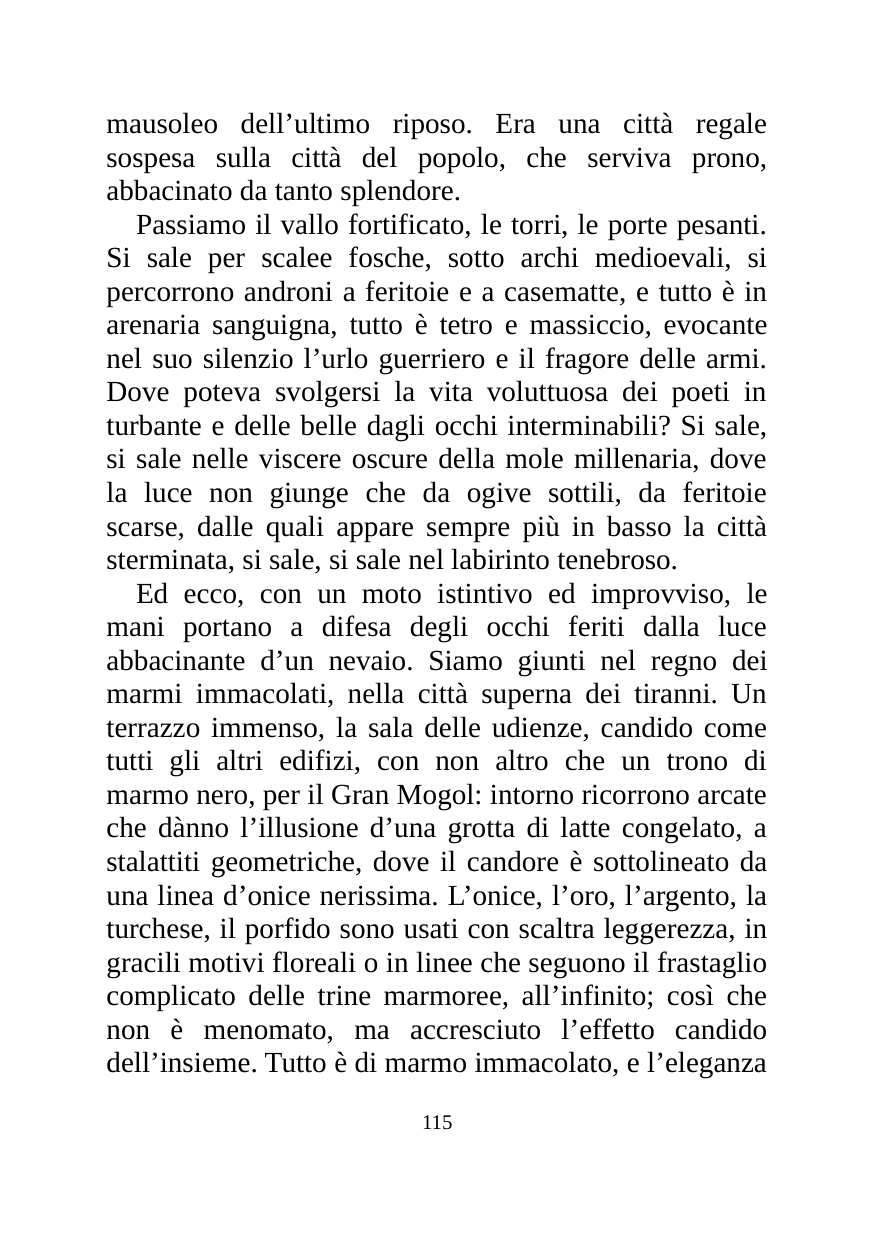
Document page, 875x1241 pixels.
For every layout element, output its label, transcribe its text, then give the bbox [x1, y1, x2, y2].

text mausoleo dell’ultimo riposo. Era una città regale sospesa sulla città del popolo, che serviva prono, abbacinato da tanto splendore. [106, 106, 768, 207]
text Ed ecco, con un moto istintivo ed improvviso, le mani portano a difesa degli occhi feriti dalla luce abbacinante d’un nevaio. Siamo giunti nel regno dei marmi immacolati, nella città superna dei tiranni. Un terrazzo immenso, la sala delle udienze, candido come tutti gli altri edifizi, con non altro che un trono di marmo nero, per il Gran Mogol: intorno ricorrono arcate che dànno l’illusione d’una grotta di latte congelato, a stalattiti geometriche, dove il candore è sottolineato da una linea d’onice nerissima. L’onice, l’oro, l’argento, la turchese, il porfido sono usati con scaltra leggerezza, in gracili motivi floreali o in linee che seguono il frastaglio complicato delle trine marmoree, all’infinito; così che non è menomato, ma accresciuto l’effetto candido dell’insieme. Tutto è di marmo immacolato, e l’eleganza [106, 576, 768, 1079]
text Passiamo il vallo fortificato, le torri, le porte pesanti. Si sale per scalee fosche, sotto archi medioevali, si percorrono androni a feritoie e a casematte, e tutto è in arenaria sanguigna, tutto è tetro e massiccio, evocante nel suo silenzio l’urlo guerriero e il fragore delle armi. Dove poteva svolgersi la vita voluttuosa dei poeti in turbante e delle belle dagli occhi interminabili? Si sale, si sale nelle viscere oscure della mole millenaria, dove la luce non giunge che da ogive sottili, da feritoie scarse, dalle quali appare sempre più in basso la città sterminata, si sale, si sale nel labirinto tenebroso. [106, 207, 768, 576]
